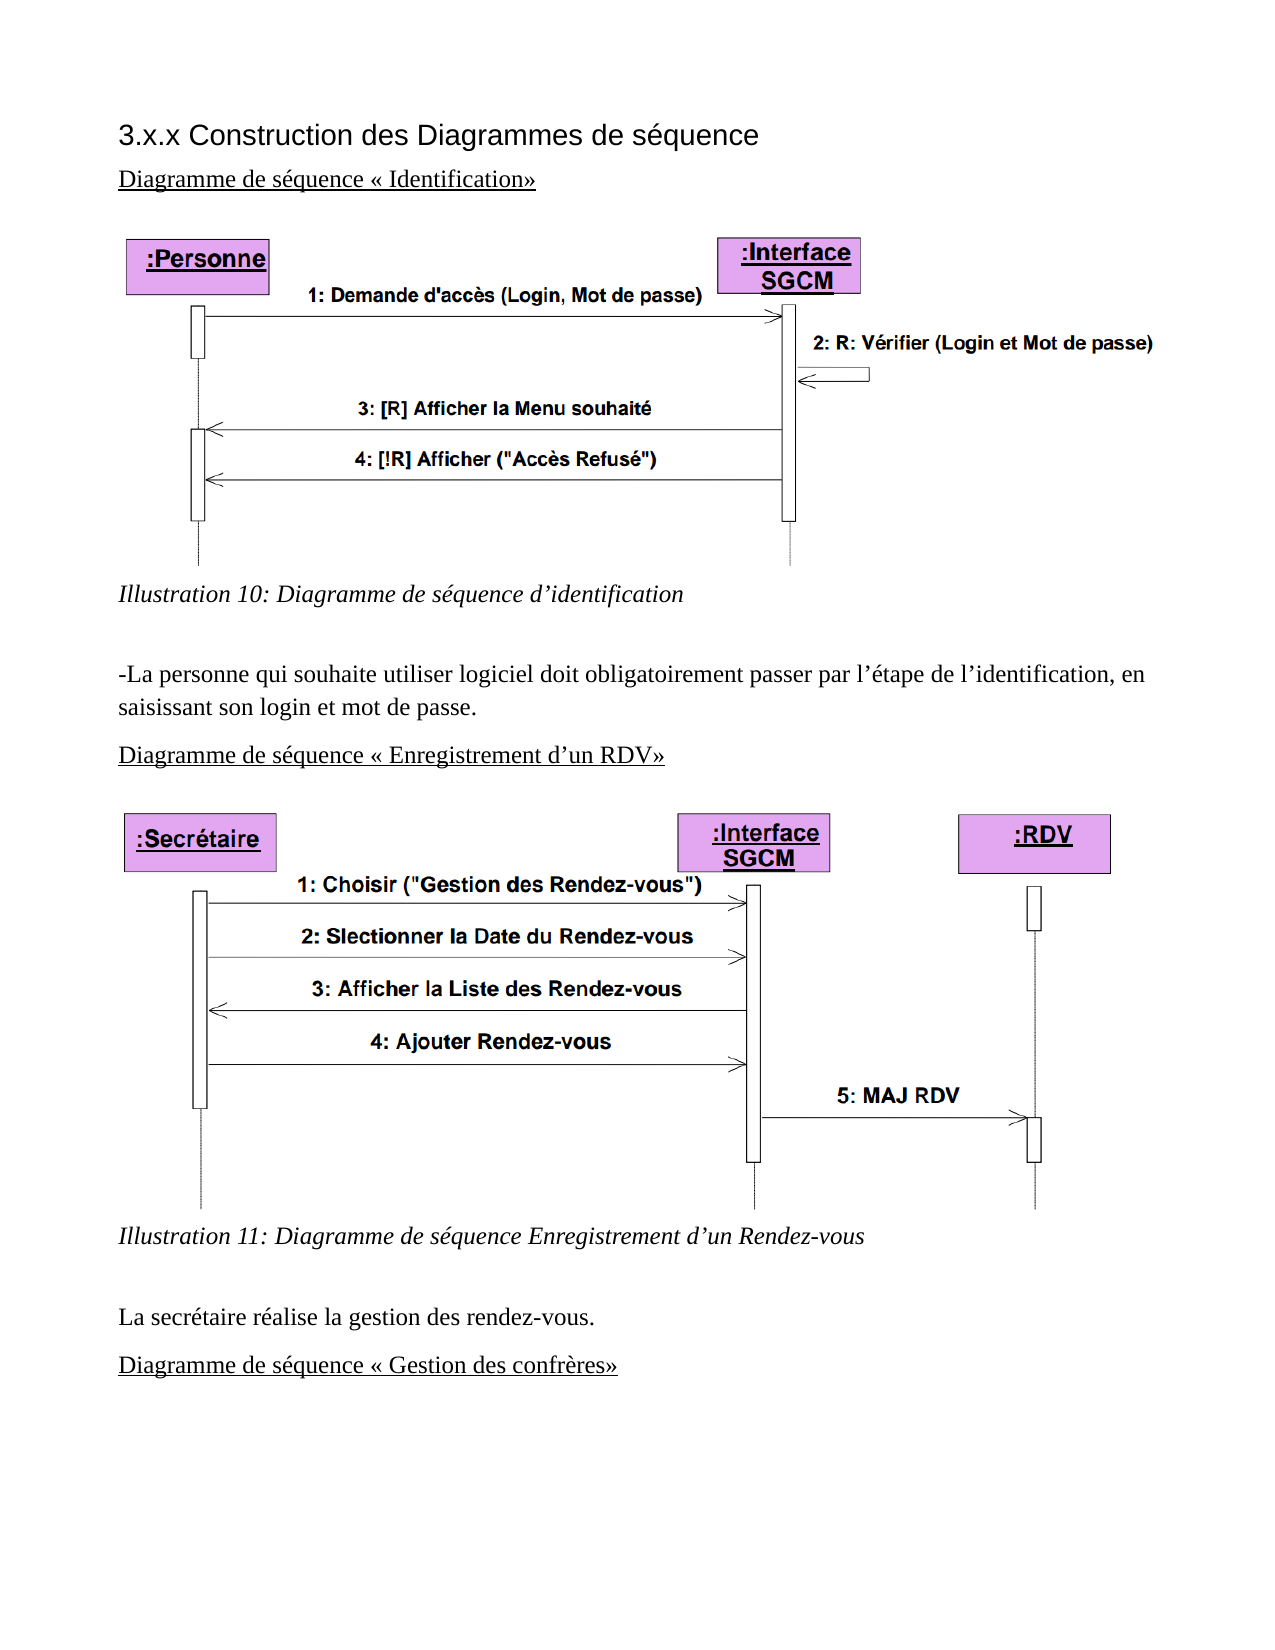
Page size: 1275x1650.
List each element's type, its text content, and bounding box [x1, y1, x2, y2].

text Diagramme de séquence « Identification» [118, 164, 1157, 193]
text Diagramme de séquence « Gestion des confrères» [118, 1350, 1157, 1378]
picture [118, 224, 1157, 574]
text Illustration 10: Diagramme de séquence d’identification [118, 574, 1157, 607]
picture [118, 800, 1126, 1216]
text -La personne qui souhaite utiliser logiciel doit obligatoirement passer par l’étape de l’identification, en saisissant son login et mot de passe. [118, 659, 1157, 721]
text Diagramme de séquence « Enregistrement d’un RDV» [118, 740, 1157, 769]
text Illustration 11: Diagramme de séquence Enregistrement d’un Rendez-vous [118, 1216, 1157, 1250]
subtitle 3.x.x Construction des Diagrammes de séquence [118, 118, 1157, 152]
text La secrétaire réalise la gestion des rendez-vous. [118, 1302, 1157, 1331]
